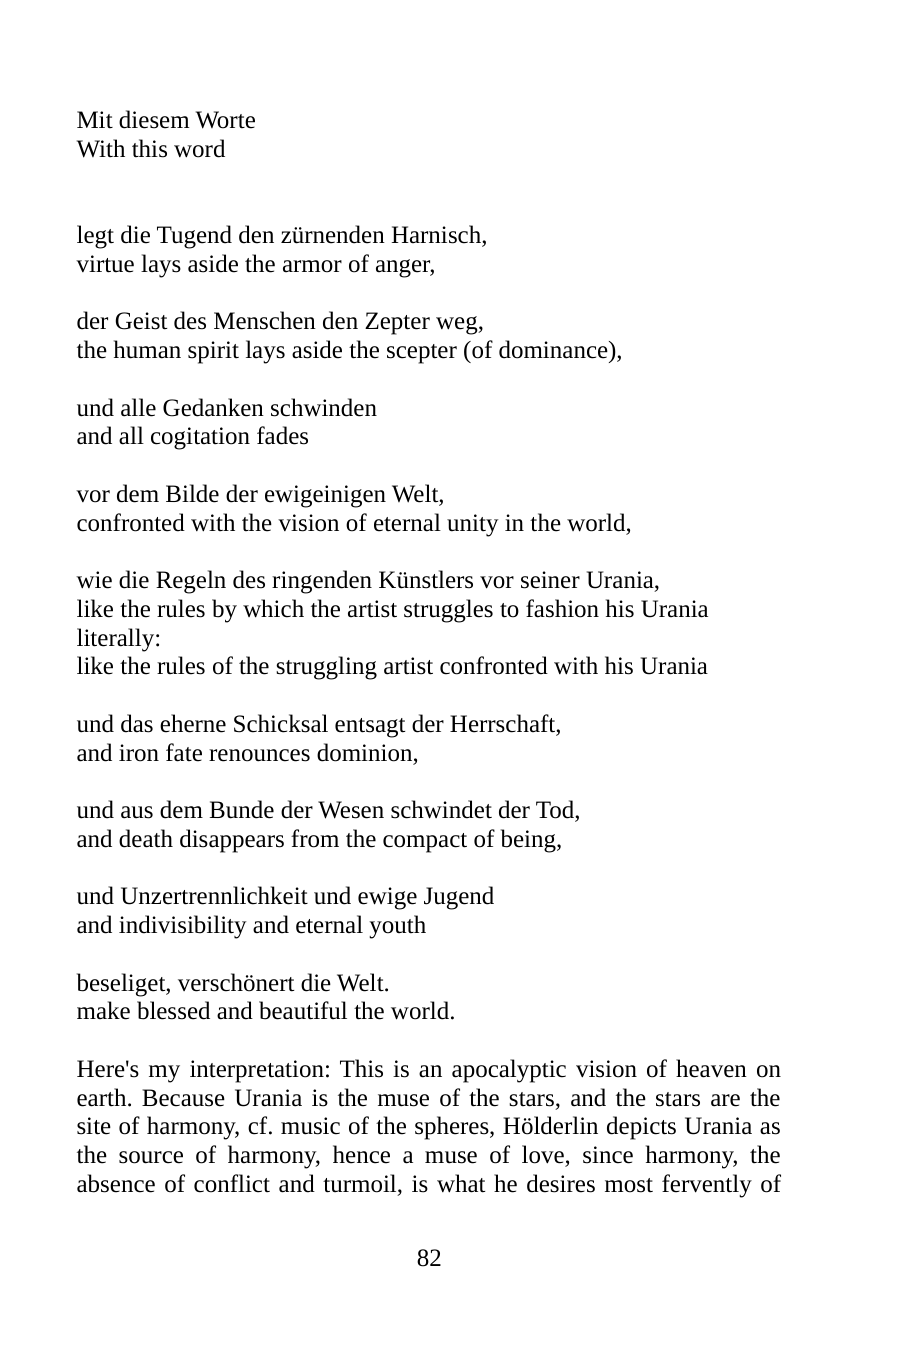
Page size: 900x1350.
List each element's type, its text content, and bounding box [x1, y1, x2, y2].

text vor dem Bilde der ewigeinigen Welt, [76, 479, 782, 508]
text confronted with the vision of eternal unity in the world, [76, 508, 782, 536]
text und alle Gedanken schwinden [76, 393, 782, 421]
text the human spirit lays aside the scepter (of dominance), [76, 335, 782, 364]
text beseliget, verschönert die Welt. [76, 968, 782, 996]
text like the rules of the struggling artist confronted with his Urania [76, 651, 782, 680]
text wie die Regeln des ringenden Künstlers vor seiner Urania, [76, 565, 782, 594]
text and indivisibility and eternal youth [76, 910, 782, 939]
text virtue lays aside the armor of anger, [76, 249, 782, 278]
text and death disappears from the compact of being, [76, 824, 782, 853]
text und aus dem Bunde der Wesen schwindet der Tod, [76, 795, 782, 824]
text and all cogitation fades [76, 421, 782, 450]
text legt die Tugend den zürnenden Harnisch, [76, 220, 782, 249]
text and iron fate renounces dominion, [76, 738, 782, 766]
text und das eherne Schicksal entsagt der Herrschaft, [76, 709, 782, 738]
text Mit diesem Worte [76, 105, 782, 134]
text Here's my interpretation: This is an apocalyptic vision of heaven on earth. Because Urania is the muse of the stars, and the stars are the site of harmony, cf. music of the spheres, Hölderlin depicts Urania as the source of harmony, hence a muse of love, since harmony, the absence of conflict and turmoil, is what he desires most fervently of [76, 1054, 782, 1198]
text der Geist des Menschen den Zepter weg, [76, 306, 782, 335]
text literally: [76, 623, 782, 651]
text make blessed and beautiful the world. [76, 996, 782, 1025]
text und Unzertrennlichkeit und ewige Jugend [76, 881, 782, 910]
text like the rules by which the artist struggles to fashion his Urania [76, 594, 782, 623]
text With this word [76, 134, 782, 163]
